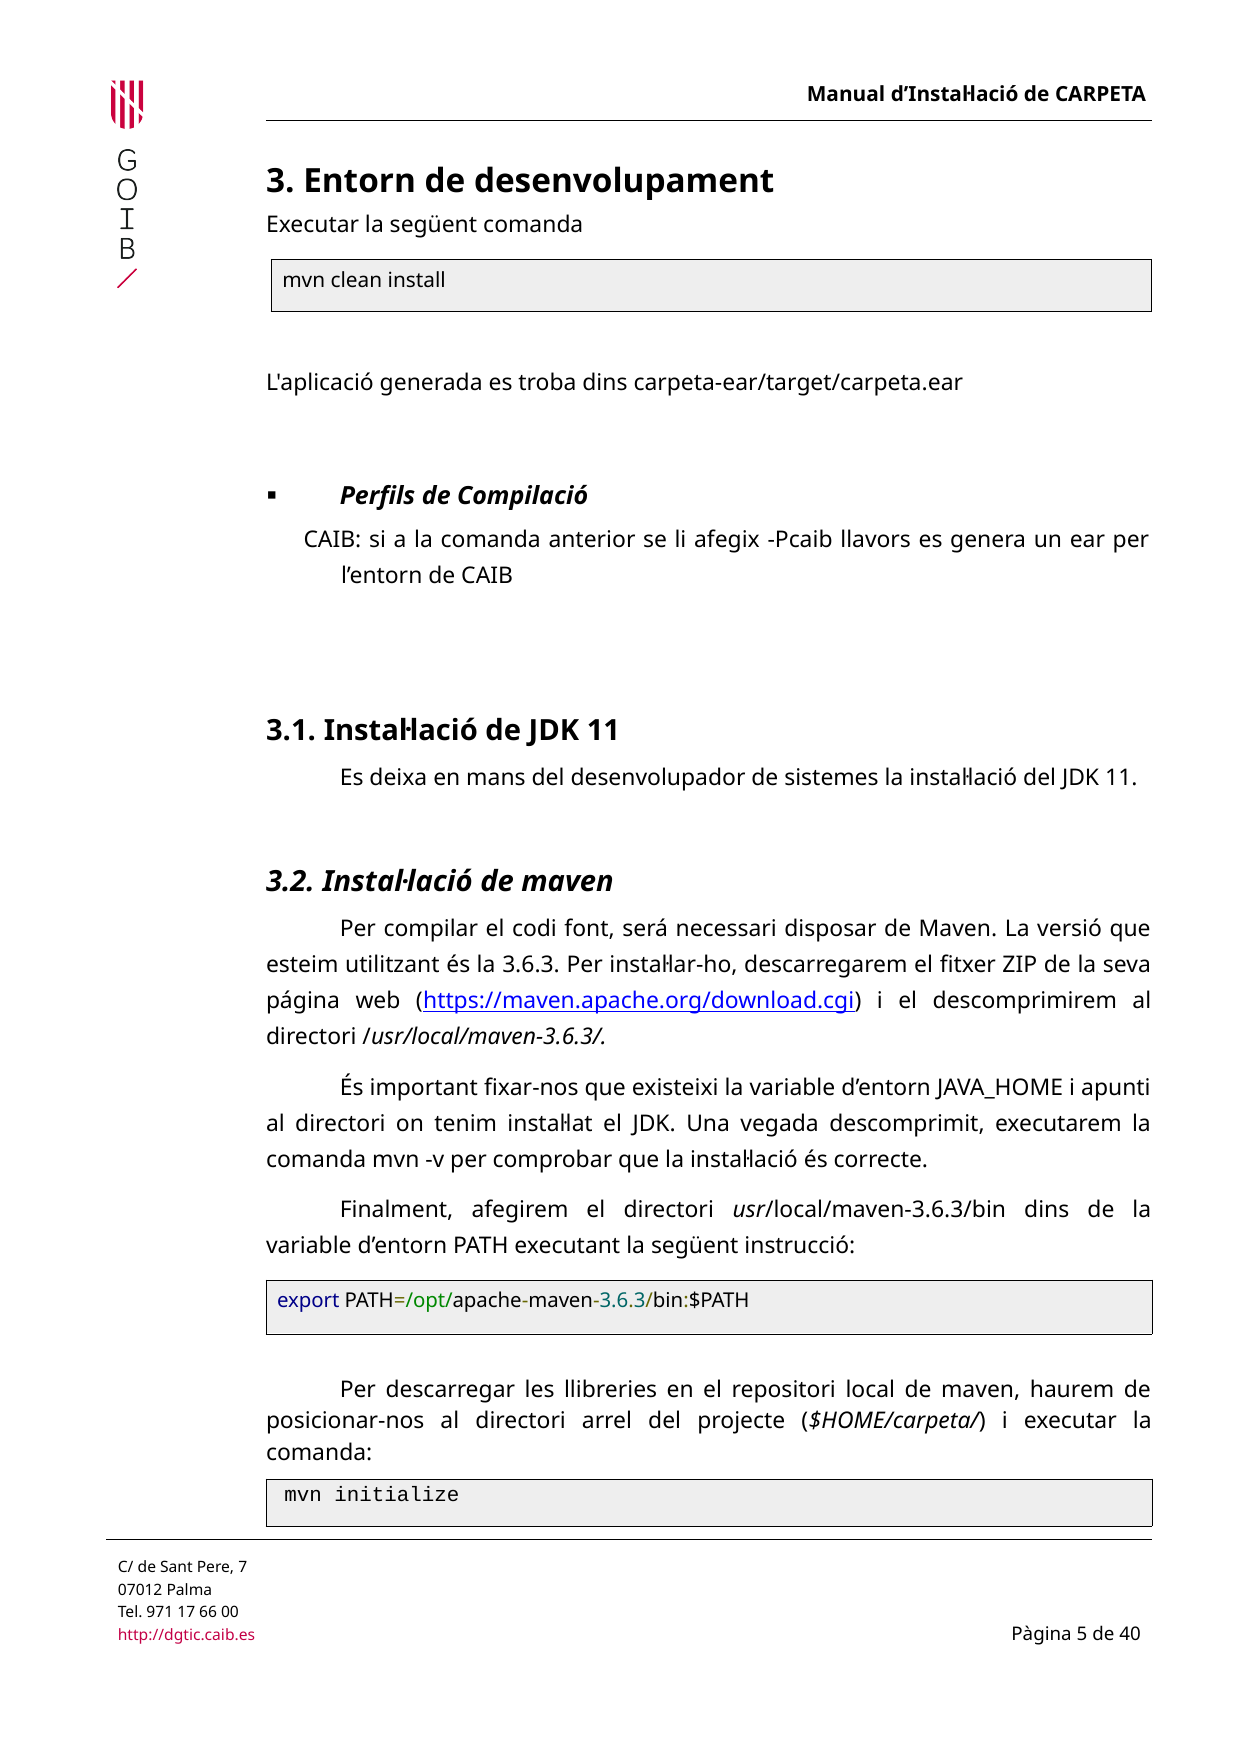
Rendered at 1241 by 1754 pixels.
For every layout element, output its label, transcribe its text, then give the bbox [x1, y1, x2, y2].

text És important fixar-nos que existeixi la variable d’entorn JAVA_HOME i apunti al directori on tenim instal·lat el JDK. Una vegada descomprimit, executarem la comanda mvn -v per comprobar que la instal·lació és correcte. [266, 1071, 1152, 1174]
picture [82, 57, 172, 319]
table_header mvn initialize [267, 1480, 1152, 1526]
subtitle Perfils de Compilació [266, 478, 1152, 512]
text Executar la següent comanda [266, 208, 1152, 239]
text Es deixa en mans del desenvolupador de sistemes la instal·lació del JDK 11. [266, 761, 1152, 792]
table_header export PATH=/opt/apache-maven-3.6.3/bin:$PATH [267, 1281, 1152, 1333]
text Per descarregar les llibreries en el repositori local de maven, haurem de posicionar-nos al directori arrel del projecte ($HOME/carpeta/) i executar la comanda: [266, 1373, 1152, 1467]
text Finalment, afegirem el directori usr/local/maven-3.6.3/bin dins de la variable d’entorn PATH executant la següent instrucció: [266, 1193, 1152, 1260]
text L'aplicació generada es troba dins carpeta-ear/target/carpeta.ear [266, 366, 1152, 397]
subtitle Instal·lació de JDK 11 [266, 709, 1152, 748]
text CAIB: si a la comanda anterior se li afegix -Pcaib llavors es genera un ear per l’entorn de CAIB [303, 523, 1152, 590]
subtitle Instal·lació de maven [266, 860, 1152, 900]
text Per compilar el codi font, será necessari disposar de Maven. La versió que esteim utilitzant és la 3.6.3. Per instal·lar-ho, descarregarem el fitxer ZIP de la seva página web (https://maven.apache.org/download.cgi) i el descomprimirem al directori /usr/local/maven-3.6.3/. [266, 912, 1152, 1051]
subtitle Entorn de desenvolupament [266, 156, 1152, 202]
table_header mvn clean install [272, 260, 1151, 311]
